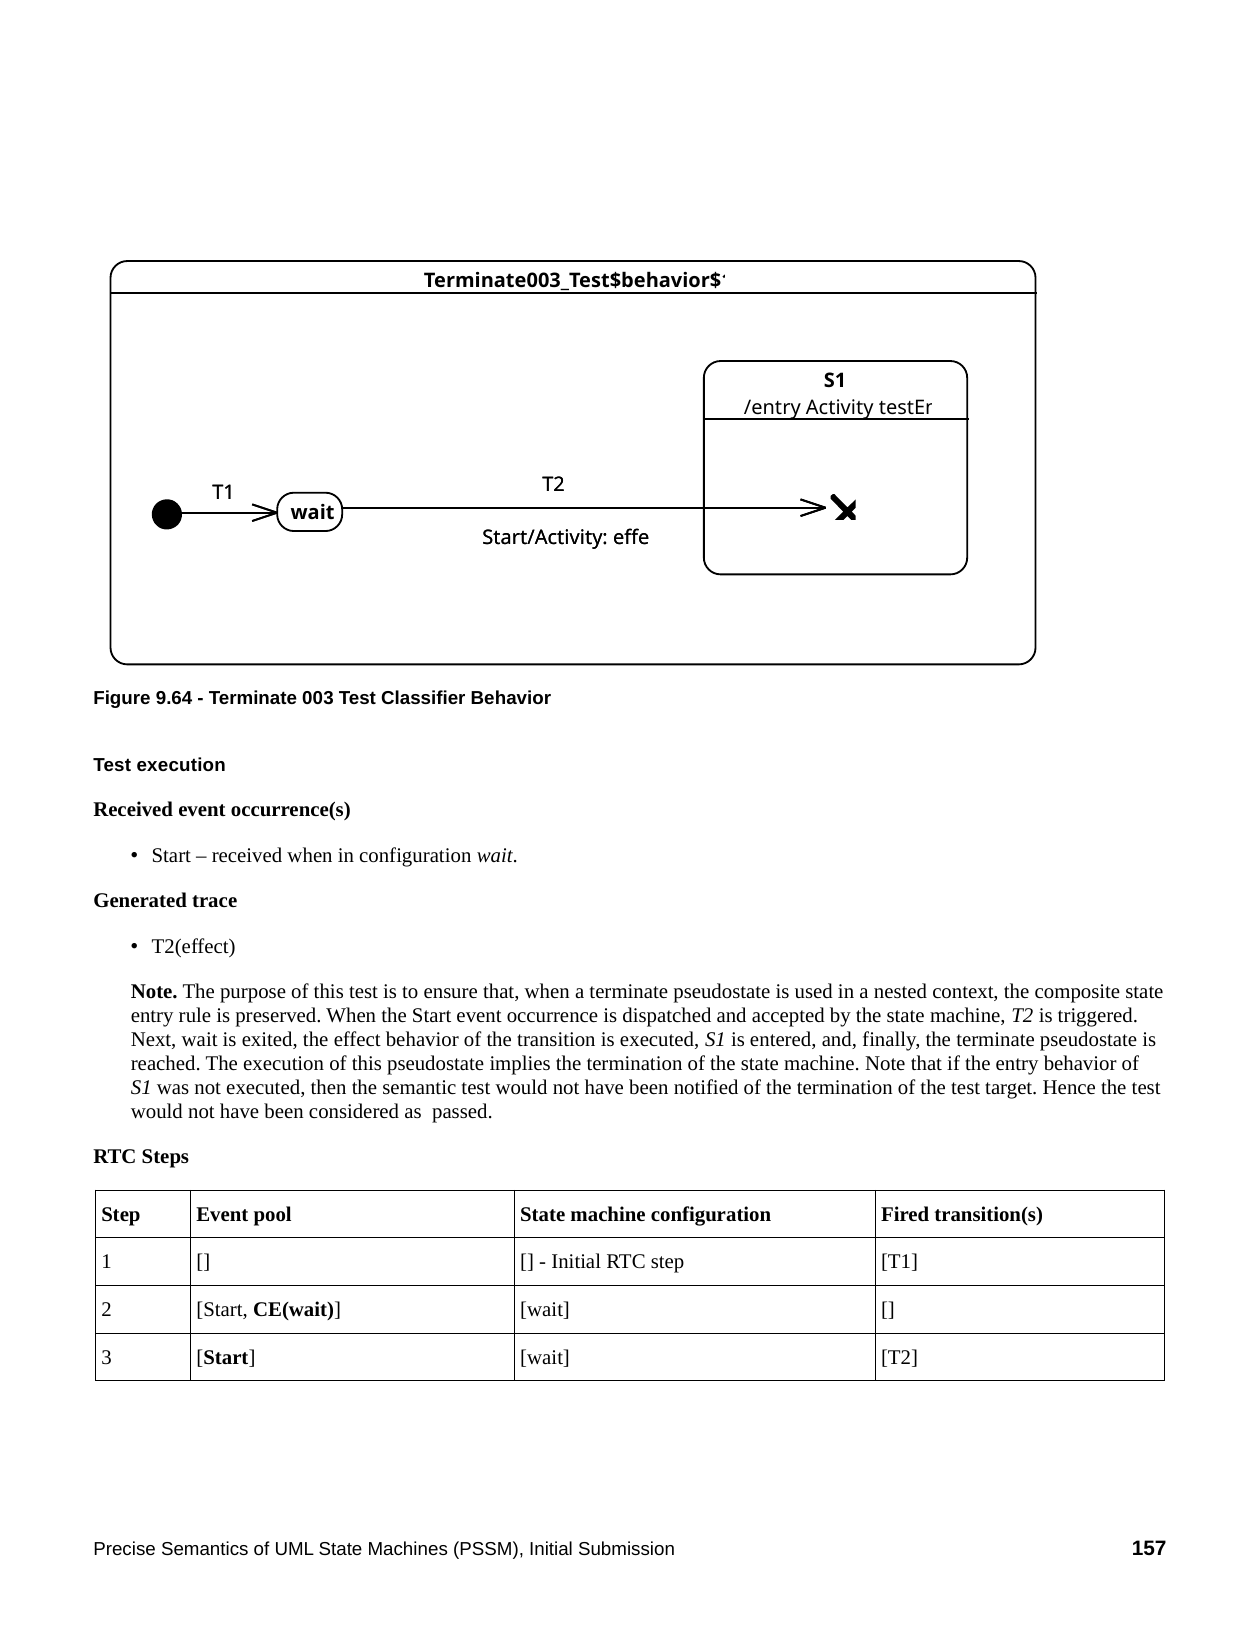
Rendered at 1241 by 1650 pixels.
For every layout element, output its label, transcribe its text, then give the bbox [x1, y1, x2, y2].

table_header Event pool [191, 1191, 514, 1237]
table_cell 1 [96, 1238, 190, 1285]
table_cell [] [191, 1238, 514, 1285]
text RTC Steps [93, 1144, 1164, 1168]
text Note. The purpose of this test is to ensure that, when a terminate pseudostate is used in a nested context, the composite state entry rule is preserved. When the Start event occurrence is dispatched and accepted by the state machine, T2 is triggered. Next, wait is exited, the effect behavior of the transition is executed, S1 is entered, and, finally, the terminate pseudostate is reached. The execution of this pseudostate implies the termination of the state machine. Note that if the entry behavior of S1 was not executed, then the semantic test would not have been notified of the termination of the test target. Hence the test would not have been considered as passed. [131, 979, 1164, 1123]
table_header State machine configuration [515, 1191, 875, 1237]
table_cell [T1] [876, 1238, 1164, 1285]
text Received event occurrence(s) [93, 797, 1164, 821]
table_cell [T2] [876, 1334, 1164, 1380]
text Figure 9.64 - Terminate 003 Test Classifier Behavior [93, 243, 1055, 708]
text Generated trace [93, 888, 1164, 912]
table_cell [] - Initial RTC step [515, 1238, 875, 1285]
table_header Step [96, 1191, 190, 1237]
table_cell [] [876, 1286, 1164, 1333]
table_cell [Start, CE(wait)] [191, 1286, 514, 1333]
table_cell [wait] [515, 1286, 875, 1333]
list T2(effect) [131, 933, 1164, 958]
list Start – received when in configuration wait. [131, 842, 1164, 867]
table_cell [Start] [191, 1334, 514, 1380]
table_header Fired transition(s) [876, 1191, 1164, 1237]
subtitle Test execution [93, 754, 1164, 776]
table_cell 2 [96, 1286, 190, 1333]
table_cell 3 [96, 1334, 190, 1380]
table_cell [wait] [515, 1334, 875, 1380]
